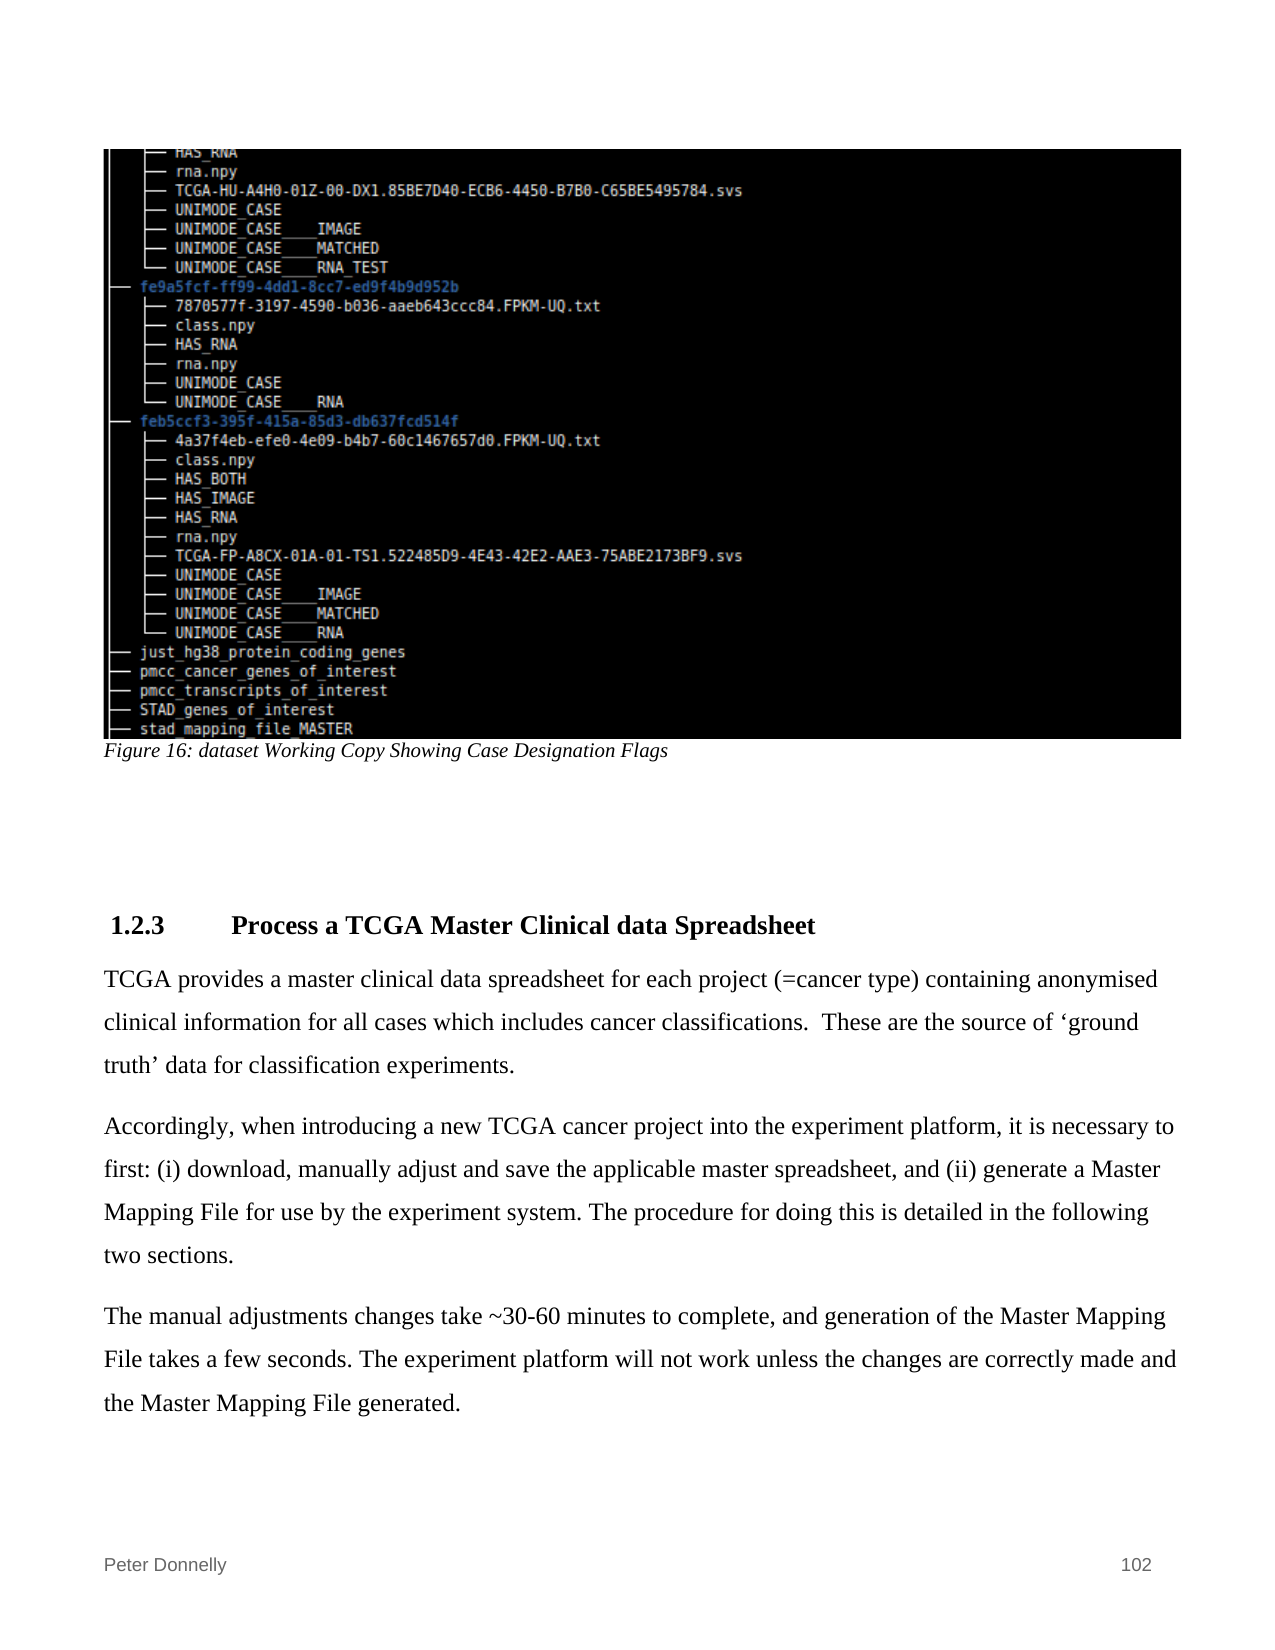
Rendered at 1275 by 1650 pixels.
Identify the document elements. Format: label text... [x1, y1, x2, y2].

picture [103, 149, 1182, 739]
text TCGA provides a master clinical data spreadsheet for each project (=cancer type) containing anonymised clinical information for all cases which includes cancer classifications. These are the source of ‘ground truth’ data for classification experiments. [103, 964, 1181, 1079]
text The manual adjustments changes take ~30-60 minutes to complete, and generation of the Master Mapping File takes a few seconds. The experiment platform will not work unless the changes are correctly made and the Master Mapping File generated. [103, 1301, 1181, 1416]
text Figure 16: dataset Working Copy Showing Case Designation Flags [103, 739, 1181, 762]
subtitle Process a TCGA Master Clinical data Spreadsheet [103, 909, 1181, 941]
text Accordingly, when introducing a new TCGA cancer project into the experiment platform, it is necessary to first: (i) download, manually adjust and save the applicable master spreadsheet, and (ii) generate a Master Mapping File for use by the experiment system. The procedure for doing this is detailed in the following two sections. [103, 1111, 1181, 1269]
